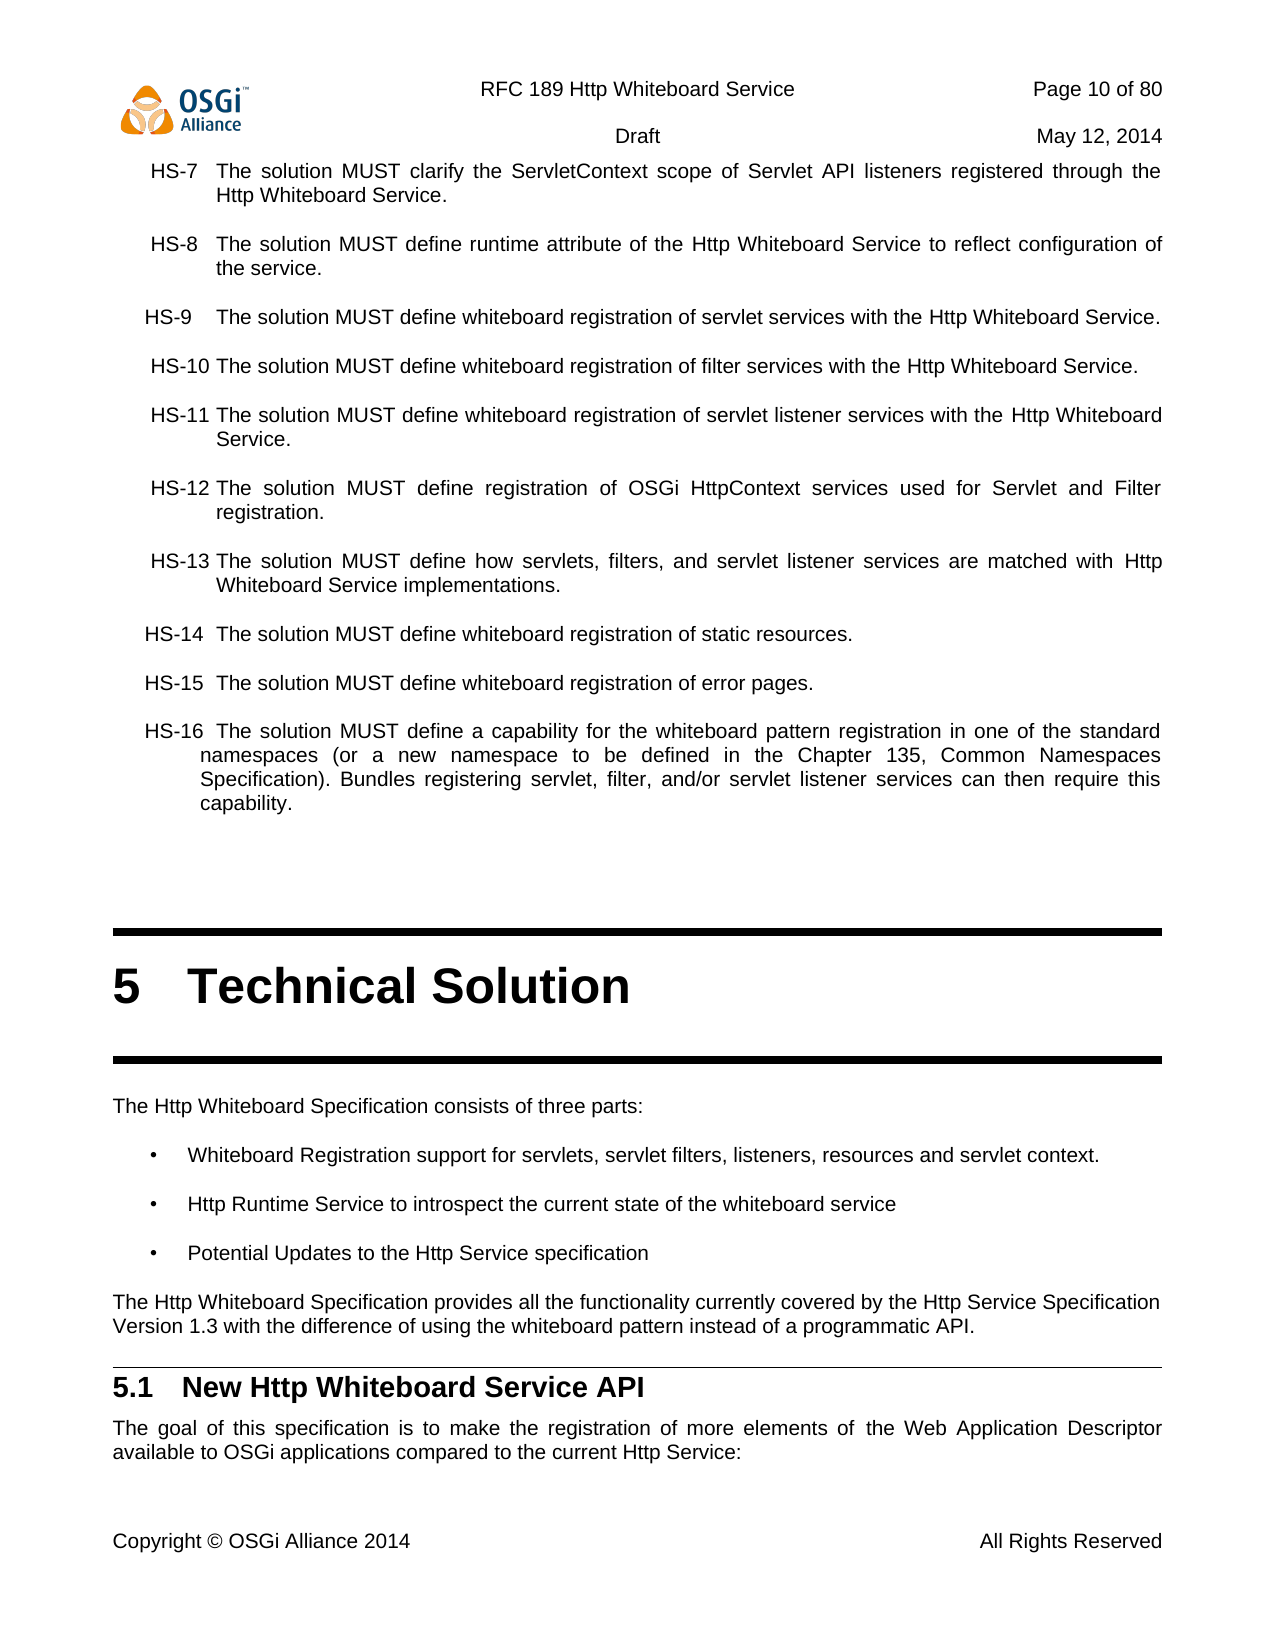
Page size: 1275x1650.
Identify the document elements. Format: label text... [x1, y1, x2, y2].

list The solution MUST define whiteboard registration of static resources. [144, 621, 1162, 645]
list The solution MUST define how servlets, filters, and servlet listener services are matched with Http Whiteboard Service implementations. [150, 548, 1162, 596]
list The solution MUST define registration of OSGi HttpContext services used for Servlet and Filter registration. [150, 476, 1162, 523]
list The solution MUST define whiteboard registration of filter services with the Http Whiteboard Service. [150, 354, 1162, 378]
list The solution MUST define a capability for the whiteboard pattern registration in one of the standard namespaces (or a new namespace to be defined in the Chapter 135, Common Namespaces Specification). Bundles registering servlet, filter, and/or servlet listener services can then require this capability. [144, 719, 1162, 815]
picture [113, 78, 257, 142]
list The solution MUST clarify the ServletContext scope of Servlet API listeners registered through the Http Whiteboard Service. [150, 159, 1162, 207]
subtitle Technical Solution [112, 929, 1162, 1064]
list Potential Updates to the Http Service specification [150, 1241, 1162, 1265]
subtitle New Http Whiteboard Service API [112, 1368, 1162, 1403]
list Whiteboard Registration support for servlets, servlet filters, listeners, resources and servlet context. [150, 1142, 1162, 1167]
text The Http Whiteboard Specification provides all the functionality currently covered by the Http Service Specification Version 1.3 with the difference of using the whiteboard pattern instead of a programmatic API. [112, 1290, 1162, 1338]
text The Http Whiteboard Specification consists of three parts: [112, 1093, 1162, 1117]
list Http Runtime Service to introspect the current state of the whiteboard service [150, 1192, 1162, 1216]
list The solution MUST define whiteboard registration of servlet listener services with the Http Whiteboard Service. [150, 403, 1162, 451]
list The solution MUST define runtime attribute of the Http Whiteboard Service to reflect configuration of the service. [150, 232, 1162, 280]
list The solution MUST define whiteboard registration of servlet services with the Http Whiteboard Service. [144, 305, 1162, 329]
list The solution MUST define whiteboard registration of error pages. [144, 670, 1162, 694]
text The goal of this specification is to make the registration of more elements of the Web Application Descriptor available to OSGi applications compared to the current Http Service: [112, 1416, 1162, 1464]
